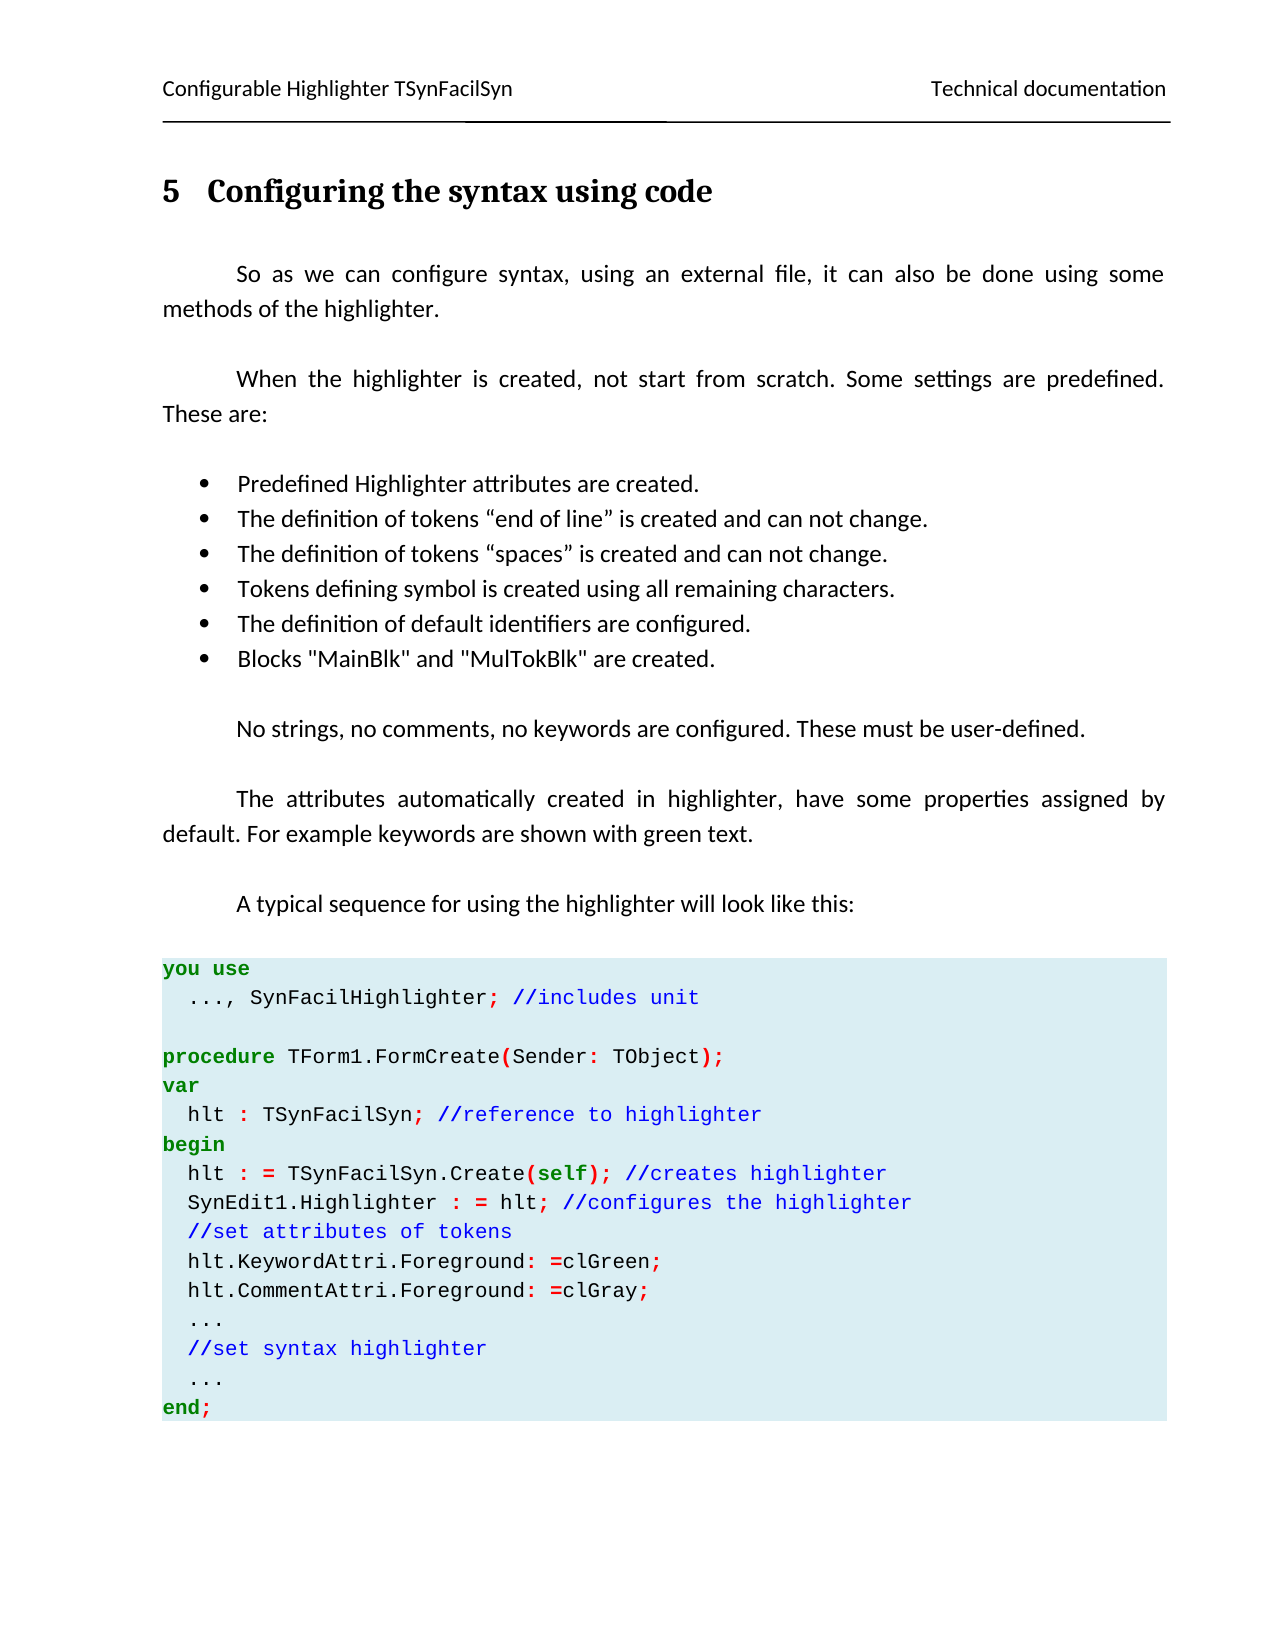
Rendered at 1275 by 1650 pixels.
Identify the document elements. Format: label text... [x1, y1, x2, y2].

subtitle Configuring the syntax using code [162, 173, 1167, 211]
text //set syntax highlighter [162, 1338, 1167, 1362]
text No strings, no comments, no keywords are configured. These must be user-defined. [162, 713, 1167, 743]
list Predefined Highlighter attributes are created. [200, 468, 1167, 498]
list The definition of tokens “spaces” is created and can not change. [200, 538, 1167, 568]
text end; [162, 1397, 1167, 1421]
text procedure TForm1.FormCreate(Sender: TObject); [162, 1046, 1167, 1069]
list Tokens defining symbol is created using all remaining characters. [200, 573, 1167, 603]
text ... [162, 1368, 1167, 1391]
text begin [162, 1133, 1167, 1157]
text When the highlighter is created, not start from scratch. Some settings are predefined. These are: [162, 363, 1167, 428]
text //set attributes of tokens [162, 1221, 1167, 1245]
text hlt.KeywordAttri.Foreground: =clGreen; [162, 1251, 1167, 1274]
text var [162, 1075, 1167, 1099]
text ..., SynFacilHighlighter; //includes unit [162, 987, 1167, 1011]
text So as we can configure syntax, using an external file, it can also be done using some methods of the highlighter. [162, 258, 1167, 323]
text hlt : = TSynFacilSyn.Create(self); //creates highlighter [162, 1163, 1167, 1186]
text ... [162, 1309, 1167, 1333]
text A typical sequence for using the highlighter will look like this: [162, 888, 1167, 918]
list The definition of tokens “end of line” is created and can not change. [200, 503, 1167, 533]
text SynEdit1.Highlighter : = hlt; //configures the highlighter [162, 1192, 1167, 1216]
text The attributes automatically created in highlighter, have some properties assigned by default. For example keywords are shown with green text. [162, 783, 1167, 848]
list The definition of default identifiers are configured. [200, 608, 1167, 638]
text hlt : TSynFacilSyn; //reference to highlighter [162, 1104, 1167, 1128]
text hlt.CommentAttri.Foreground: =clGray; [162, 1280, 1167, 1303]
list Blocks "MainBlk" and "MulTokBlk" are created. [200, 643, 1167, 673]
text you use [162, 958, 1167, 982]
